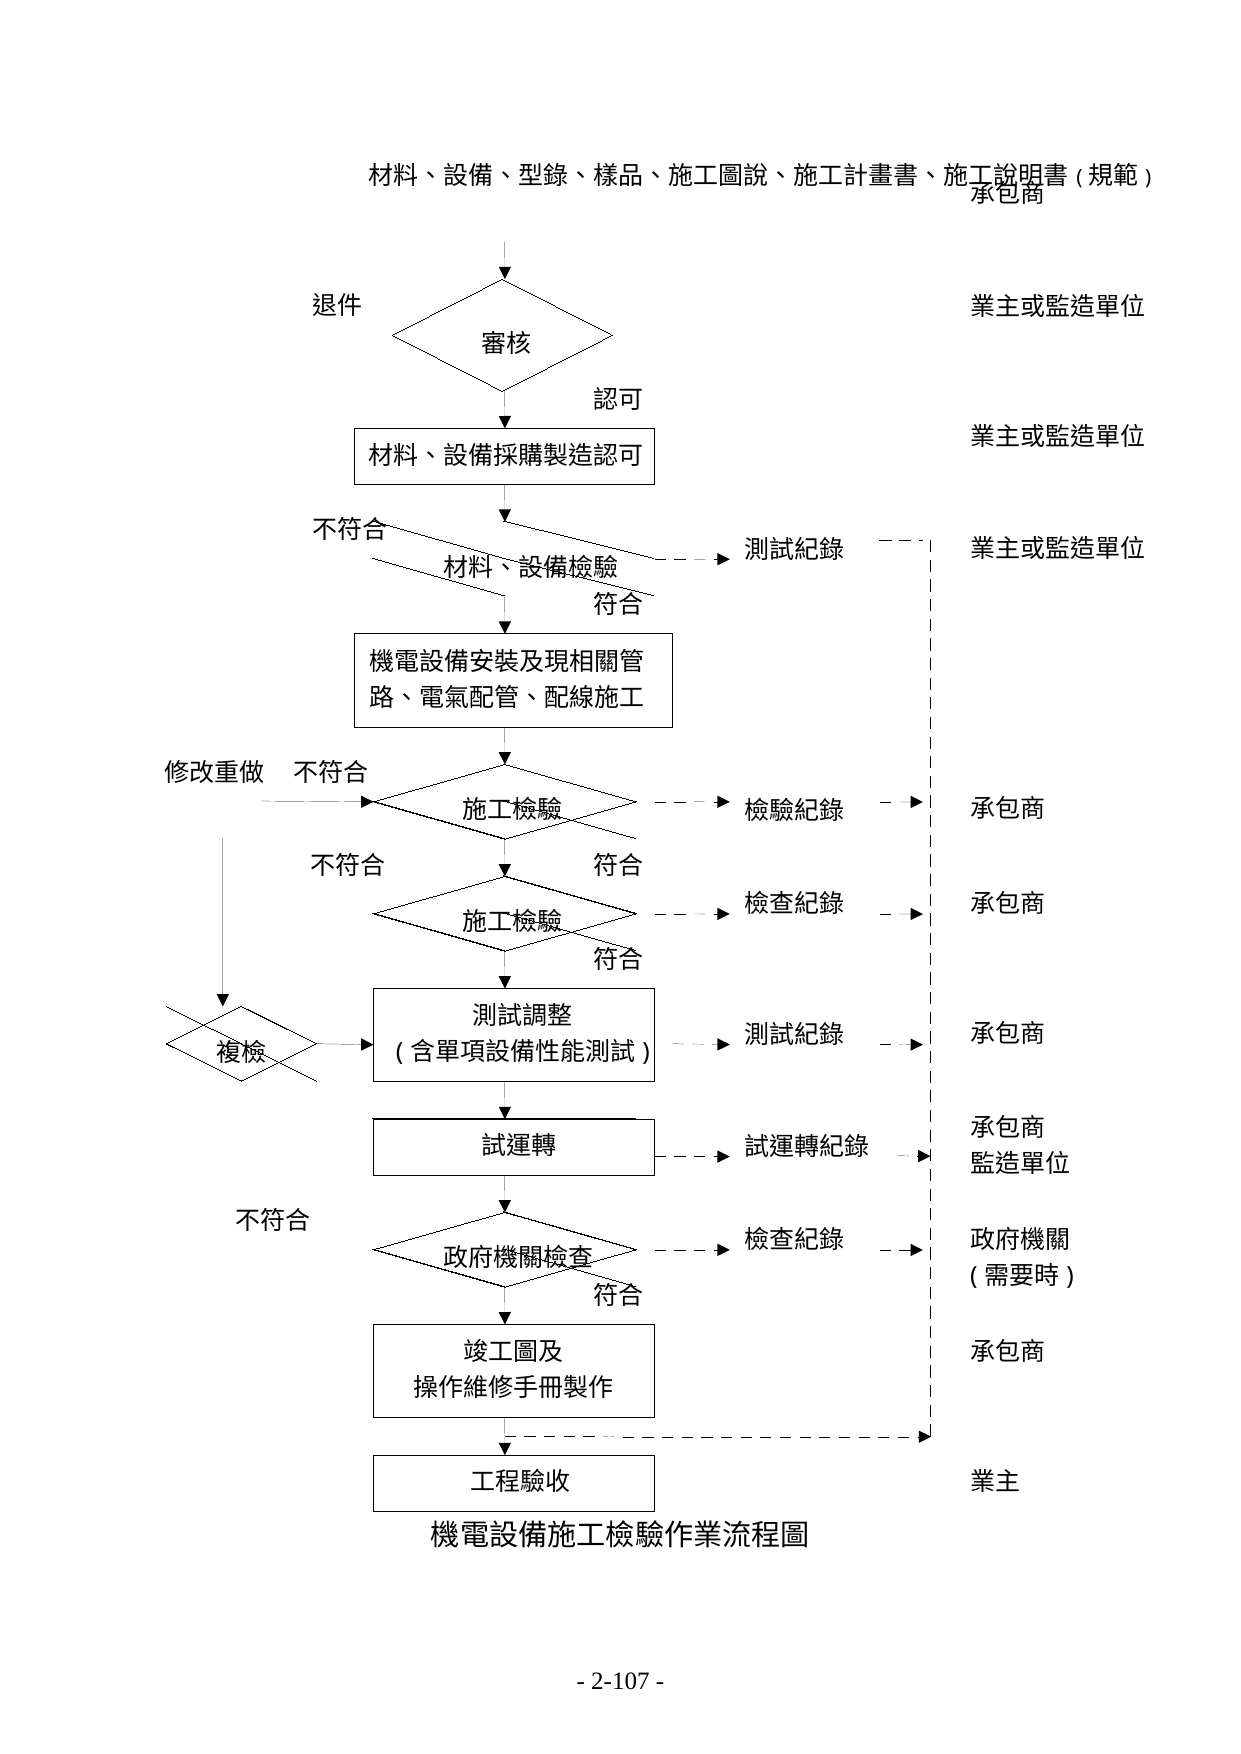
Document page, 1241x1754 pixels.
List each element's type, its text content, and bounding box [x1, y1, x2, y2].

text 機電設備施工檢驗作業流程圖 [148, 1511, 1092, 1553]
